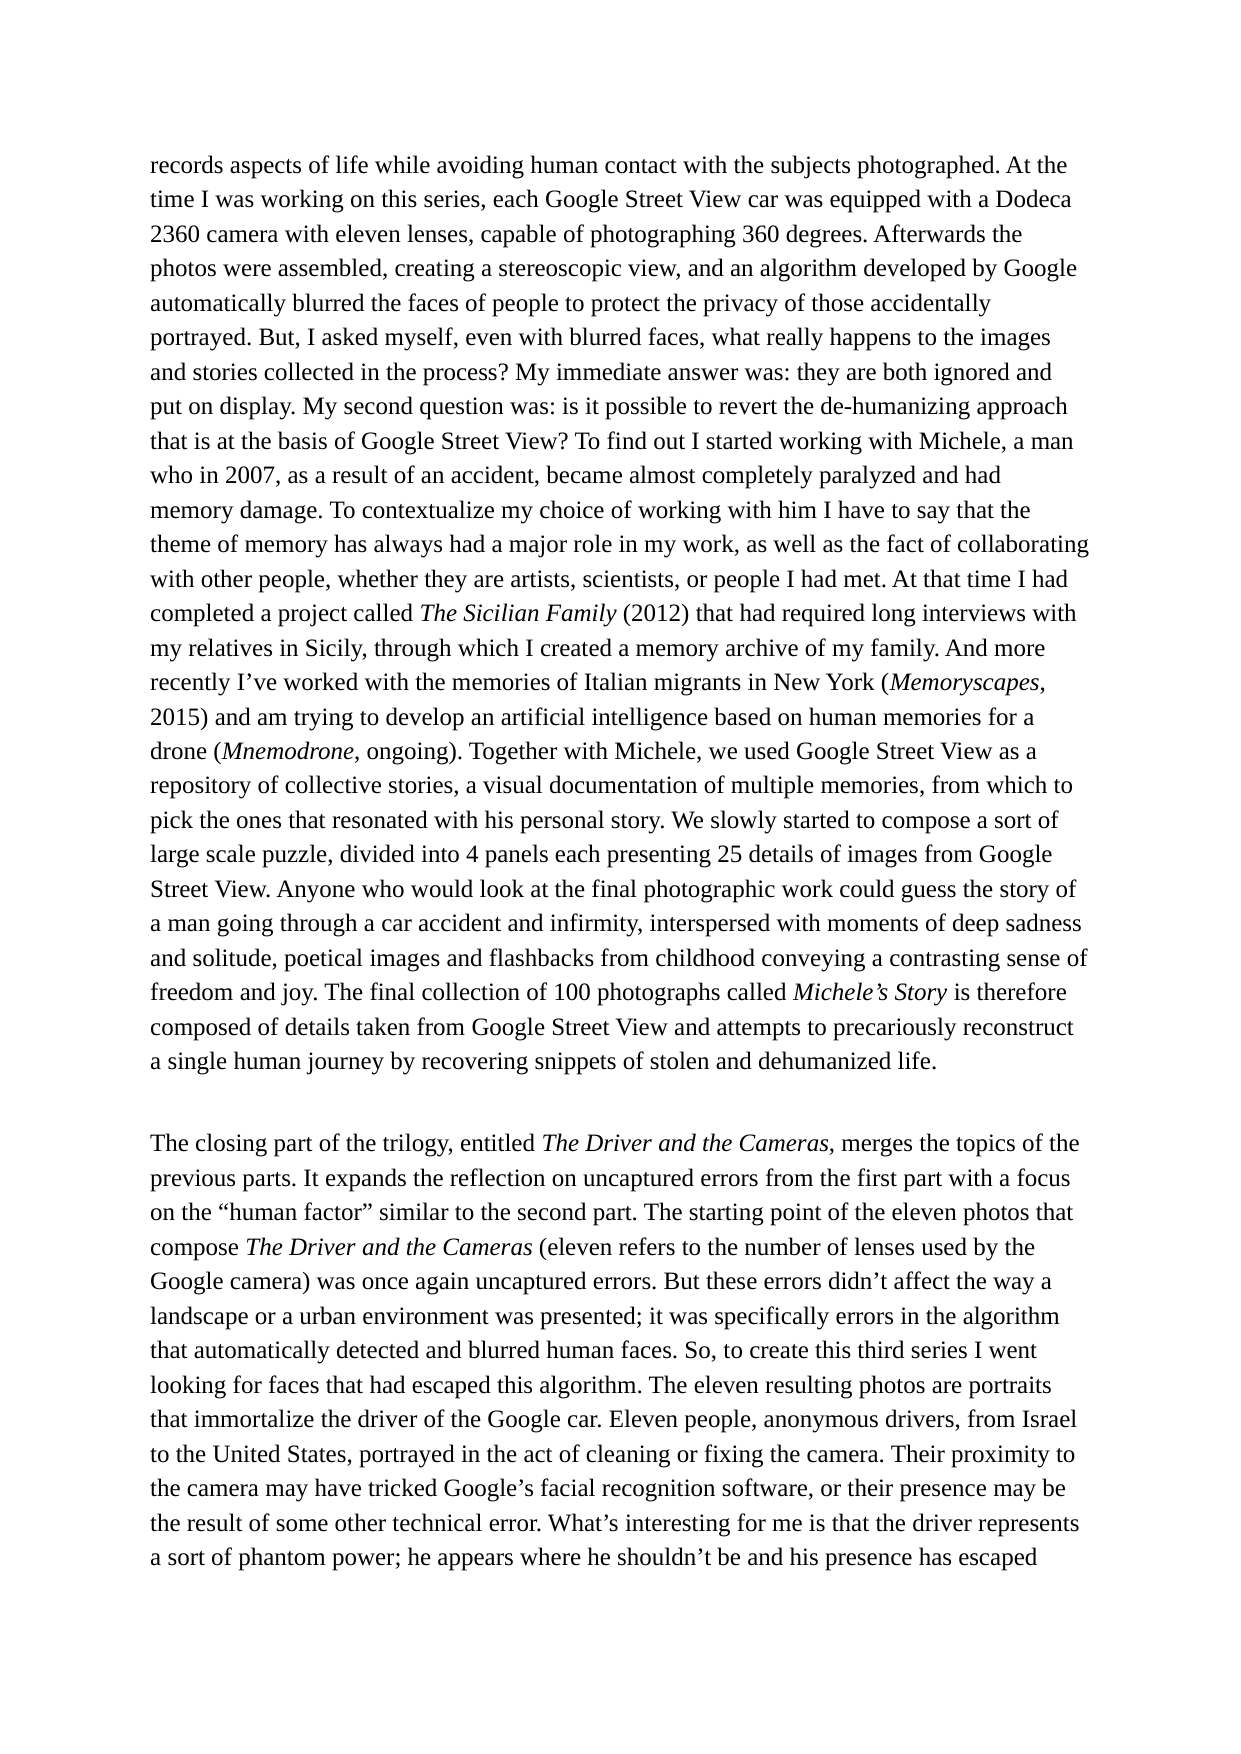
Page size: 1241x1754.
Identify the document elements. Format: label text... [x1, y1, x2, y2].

text The closing part of the trilogy, entitled The Driver and the Cameras, merges the topics of the previous parts. It expands the reflection on uncaptured errors from the first part with a focus on the “human factor” similar to the second part. The starting point of the eleven photos that compose The Driver and the Cameras (eleven refers to the number of lenses used by the Google camera) was once again uncaptured errors. But these errors didn’t affect the way a landscape or a urban environment was presented; it was specifically errors in the algorithm that automatically detected and blurred human faces. So, to create this third series I went looking for faces that had escaped this algorithm. The eleven resulting photos are portraits that immortalize the driver of the Google car. Eleven people, anonymous drivers, from Israel to the United States, portrayed in the act of cleaning or fixing the camera. Their proximity to the camera may have tricked Google’s facial recognition software, or their presence may be the result of some other technical error. What’s interesting for me is that the driver represents a sort of phantom power; he appears where he shouldn’t be and his presence has escaped [150, 1128, 1090, 1571]
text records aspects of life while avoiding human contact with the subjects photographed. At the time I was working on this series, each Google Street View car was equipped with a Dodeca 2360 camera with eleven lenses, capable of photographing 360 degrees. Afterwards the photos were assembled, creating a stereoscopic view, and an algorithm developed by Google automatically blurred the faces of people to protect the privacy of those accidentally portrayed. But, I asked myself, even with blurred faces, what really happens to the images and stories collected in the process? My immediate answer was: they are both ignored and put on display. My second question was: is it possible to revert the de-humanizing approach that is at the basis of Google Street View? To find out I started working with Michele, a man who in 2007, as a result of an accident, became almost completely paralyzed and had memory damage. To contextualize my choice of working with him I have to say that the theme of memory has always had a major role in my work, as well as the fact of collaborating with other people, whether they are artists, scientists, or people I had met. At that time I had completed a project called The Sicilian Family (2012) that had required long interviews with my relatives in Sicily, through which I created a memory archive of my family. And more recently I’ve worked with the memories of Italian migrants in New York (Memoryscapes, 2015) and am trying to develop an artificial intelligence based on human memories for a drone (Mnemodrone, ongoing). Together with Michele, we used Google Street View as a repository of collective stories, a visual documentation of multiple memories, from which to pick the ones that resonated with his personal story. We slowly started to compose a sort of large scale puzzle, divided into 4 panels each presenting 25 details of images from Google Street View. Anyone who would look at the final photographic work could guess the story of a man going through a car accident and infirmity, interspersed with moments of deep sadness and solitude, poetical images and flashbacks from childhood conveying a contrasting sense of freedom and joy. The final collection of 100 photographs called Michele’s Story is therefore composed of details taken from Google Street View and attempts to precariously reconstruct a single human journey by recovering snippets of stolen and dehumanized life. [150, 150, 1090, 1075]
